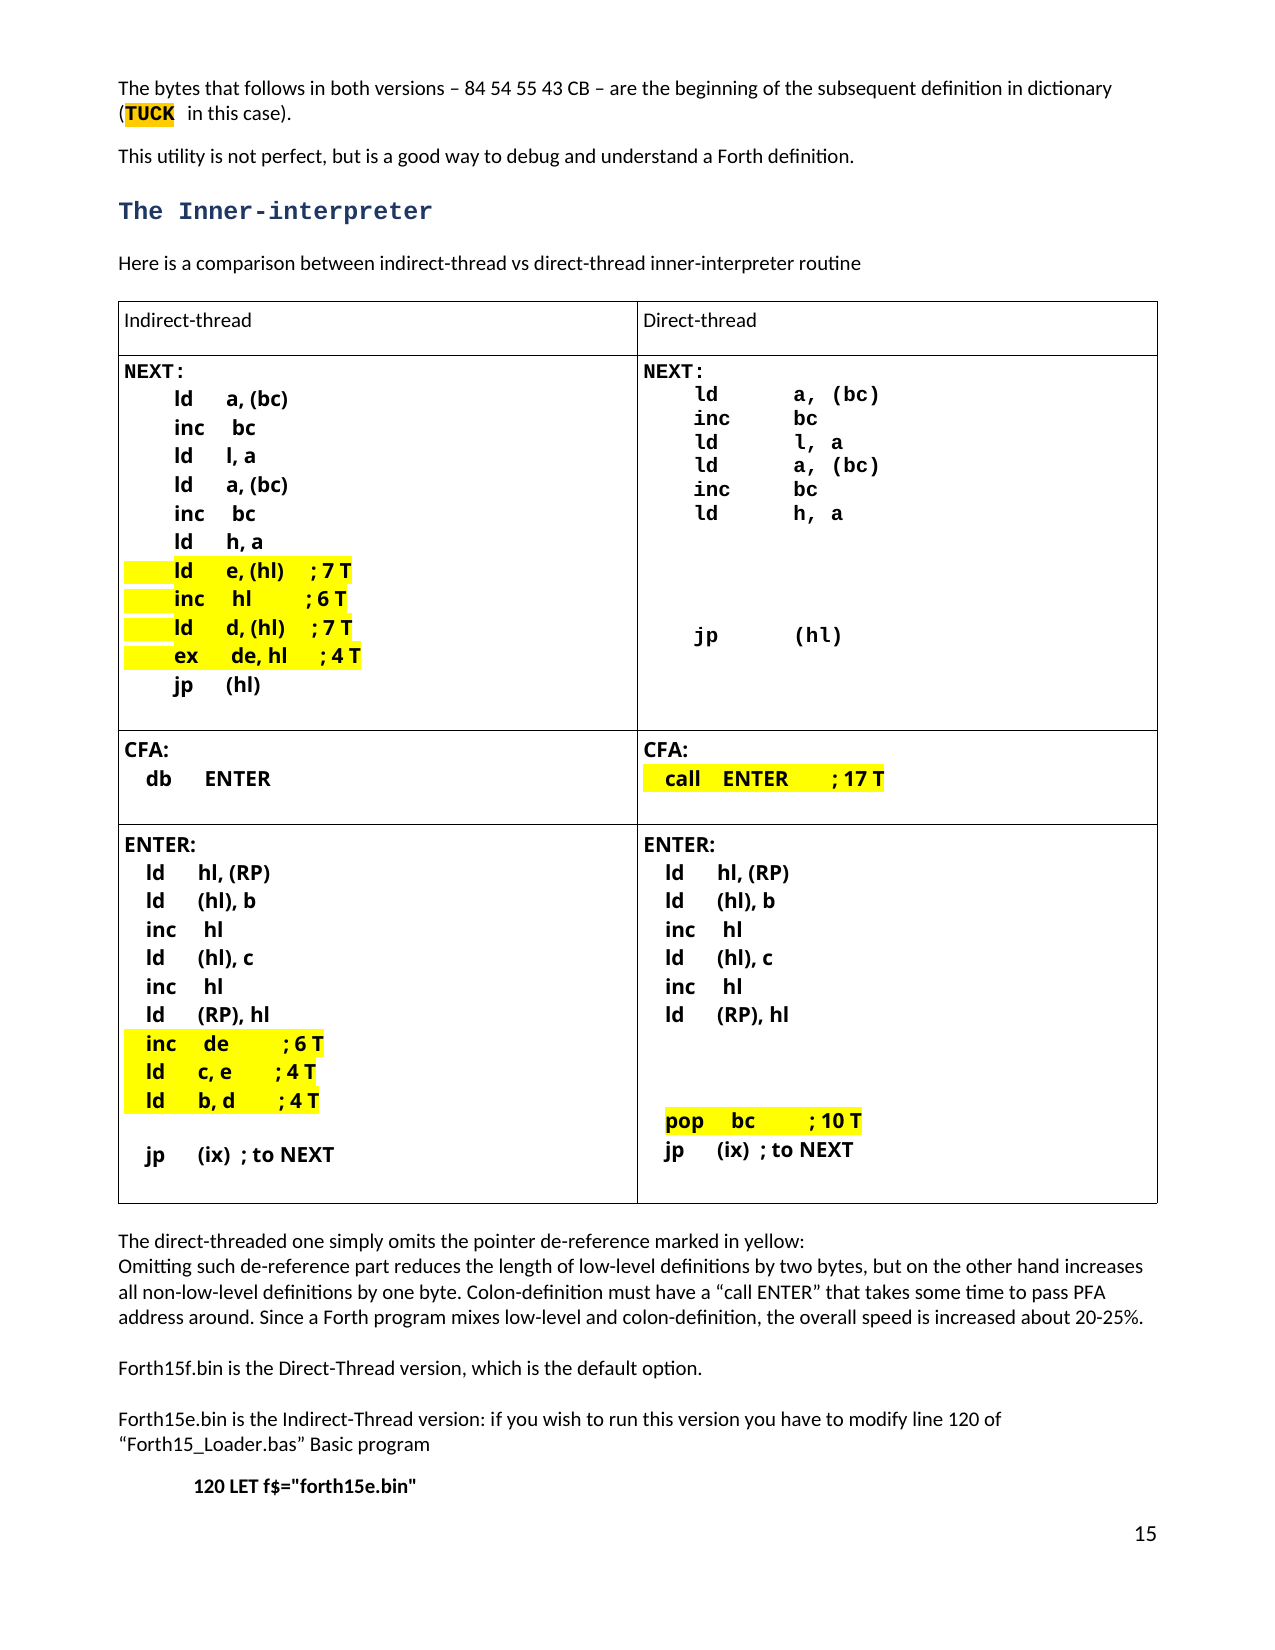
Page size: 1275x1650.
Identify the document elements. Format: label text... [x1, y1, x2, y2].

table_header Direct-thread [638, 302, 1157, 355]
table_cell NEXT: ld a, (bc) inc bc ld l, a ld a, (bc) inc bc ld h, a jp (hl) [638, 356, 1157, 729]
text The direct-threaded one simply omits the pointer de-reference marked in yellow: [118, 1228, 1157, 1254]
text Forth15f.bin is the Direct-Thread version, which is the default option. [118, 1355, 1157, 1381]
table_cell CFA: db ENTER [119, 731, 637, 824]
text 120 LET f$="forth15e.bin" [118, 1474, 1157, 1499]
text This utility is not perfect, but is a good way to debug and understand a Forth definition. [118, 143, 1157, 169]
text The bytes that follows in both versions – 84 54 55 43 CB – are the beginning of the subsequent definition in dictionary (TUCK in this case). [118, 75, 1157, 127]
table_cell NEXT: ld a, (bc) inc bc ld l, a ld a, (bc) inc bc ld h, a ld e, (hl) ; 7 T inc hl ; 6 T ld d, (hl) ; 7 T ex de, hl ; 4 T jp (hl) [119, 356, 637, 729]
subtitle The Inner-interpreter [118, 198, 1157, 227]
text Here is a comparison between indirect-thread vs direct-thread inner-interpreter routine [118, 251, 1157, 276]
table_header Indirect-thread [119, 302, 637, 355]
text Omitting such de-reference part reduces the length of low-level definitions by two bytes, but on the other hand increases all non-low-level definitions by one byte. Colon-definition must have a “call ENTER” that takes some time to pass PFA address around. Since a Forth program mixes low-level and colon-definition, the overall speed is increased about 20-25%. [118, 1254, 1157, 1330]
table_cell CFA: call ENTER ; 17 T [638, 731, 1157, 824]
table_cell ENTER: ld hl, (RP) ld (hl), b inc hl ld (hl), c inc hl ld (RP), hl pop bc ; 10 T jp (ix) ; to NEXT [638, 825, 1157, 1203]
text Forth15e.bin is the Indirect-Thread version: if you wish to run this version you have to modify line 120 of “Forth15_Loader.bas” Basic program [118, 1406, 1157, 1457]
table_cell ENTER: ld hl, (RP) ld (hl), b inc hl ld (hl), c inc hl ld (RP), hl inc de ; 6 T ld c, e ; 4 T ld b, d ; 4 T jp (ix) ; to NEXT [119, 825, 637, 1203]
